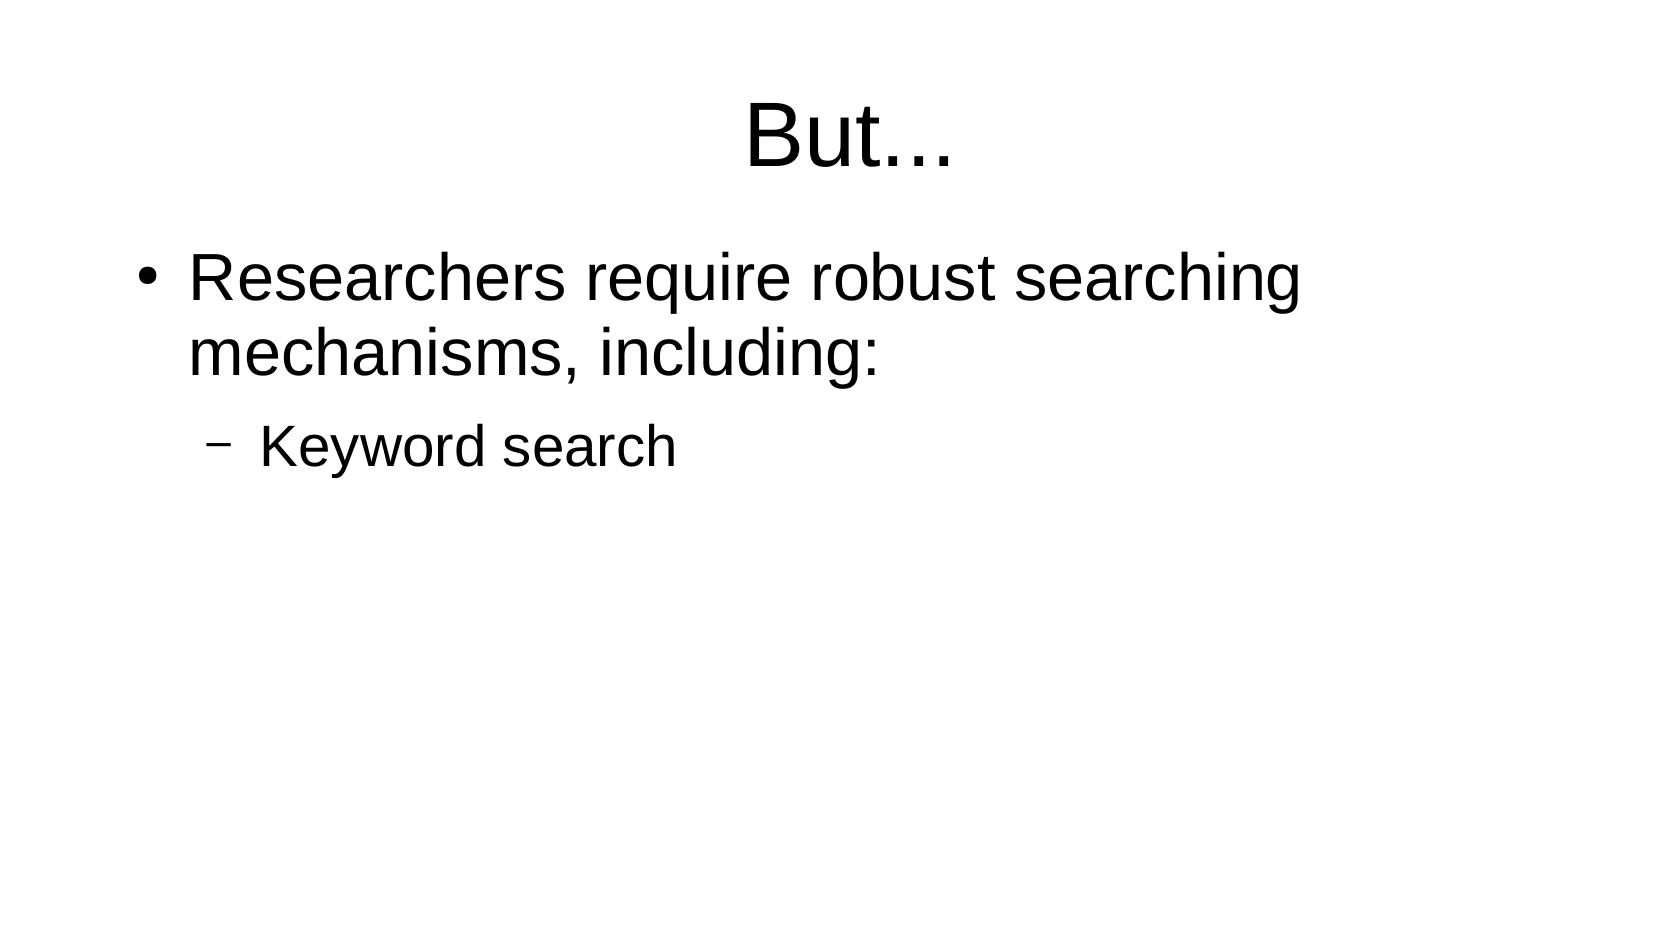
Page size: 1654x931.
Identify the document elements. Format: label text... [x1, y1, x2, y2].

title But... [106, 57, 1595, 213]
list Researchers require robust searching mechanisms, including: Keyword search [118, 240, 1607, 780]
